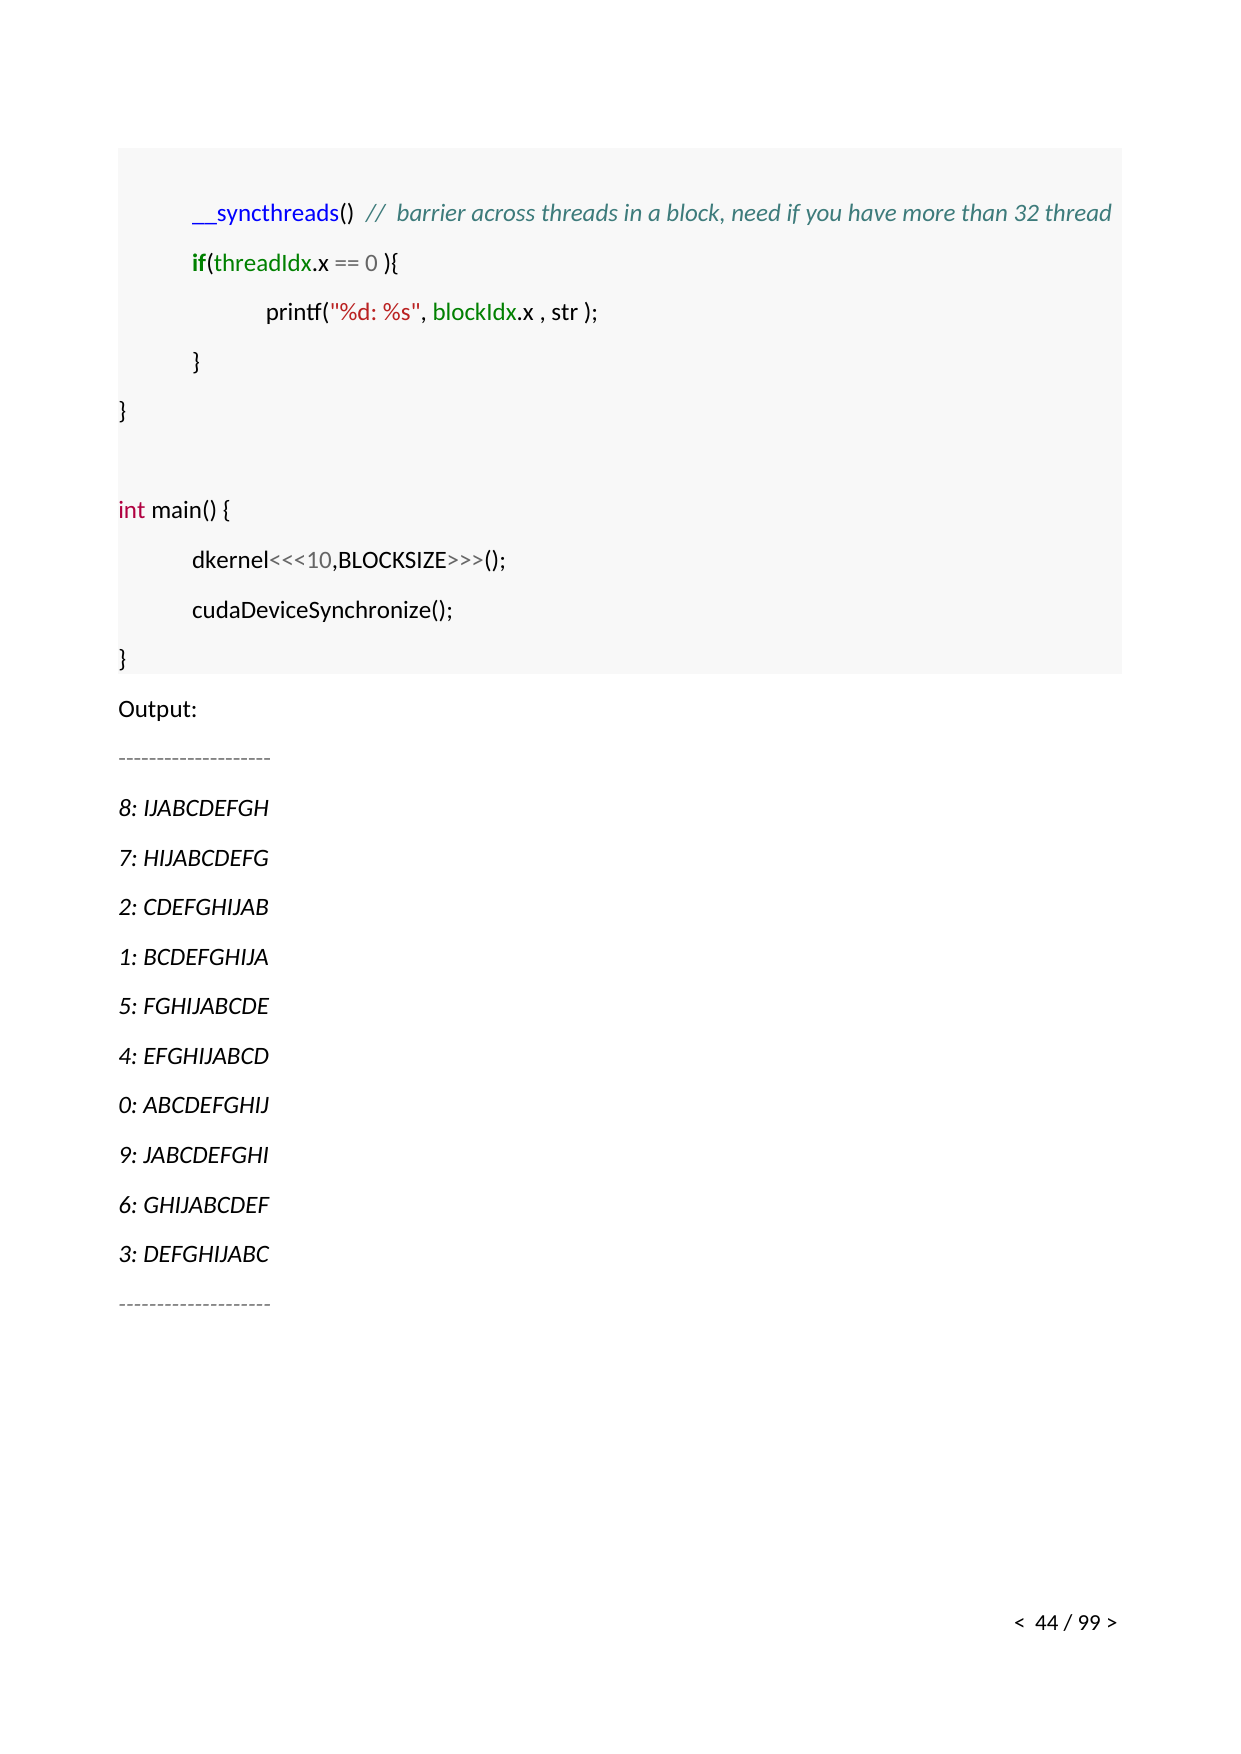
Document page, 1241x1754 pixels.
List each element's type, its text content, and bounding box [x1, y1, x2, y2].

text __syncthreads() // barrier across threads in a block, need if you have more than 32 thread [118, 197, 1122, 228]
text } [118, 346, 1122, 376]
text 1: BCDEFGHIJA [118, 941, 1122, 971]
text 6: GHIJABCDEF [118, 1189, 1122, 1219]
text -------------------- [118, 743, 1122, 773]
text cudaDeviceSynchronize(); [118, 594, 1122, 624]
text 7: HIJABCDEFG [118, 842, 1122, 872]
text 2: CDEFGHIJAB [118, 891, 1122, 922]
text 3: DEFGHIJABC [118, 1238, 1122, 1269]
text -------------------- [118, 1288, 1122, 1318]
text int main() { [118, 495, 1122, 525]
text 4: EFGHIJABCD [118, 1040, 1122, 1071]
text 8: IJABCDEFGH [118, 792, 1122, 823]
text printf("%d: %s", blockIdx.x , str ); [118, 296, 1122, 327]
text } [118, 396, 1122, 426]
text 9: JABCDEFGHI [118, 1139, 1122, 1170]
text if(threadIdx.x == 0 ){ [118, 247, 1122, 277]
text 5: FGHIJABCDE [118, 991, 1122, 1021]
text } [118, 643, 1122, 674]
text Output: [118, 693, 1122, 723]
text dkernel<<<10,BLOCKSIZE>>>(); [118, 544, 1122, 575]
text 0: ABCDEFGHIJ [118, 1090, 1122, 1120]
